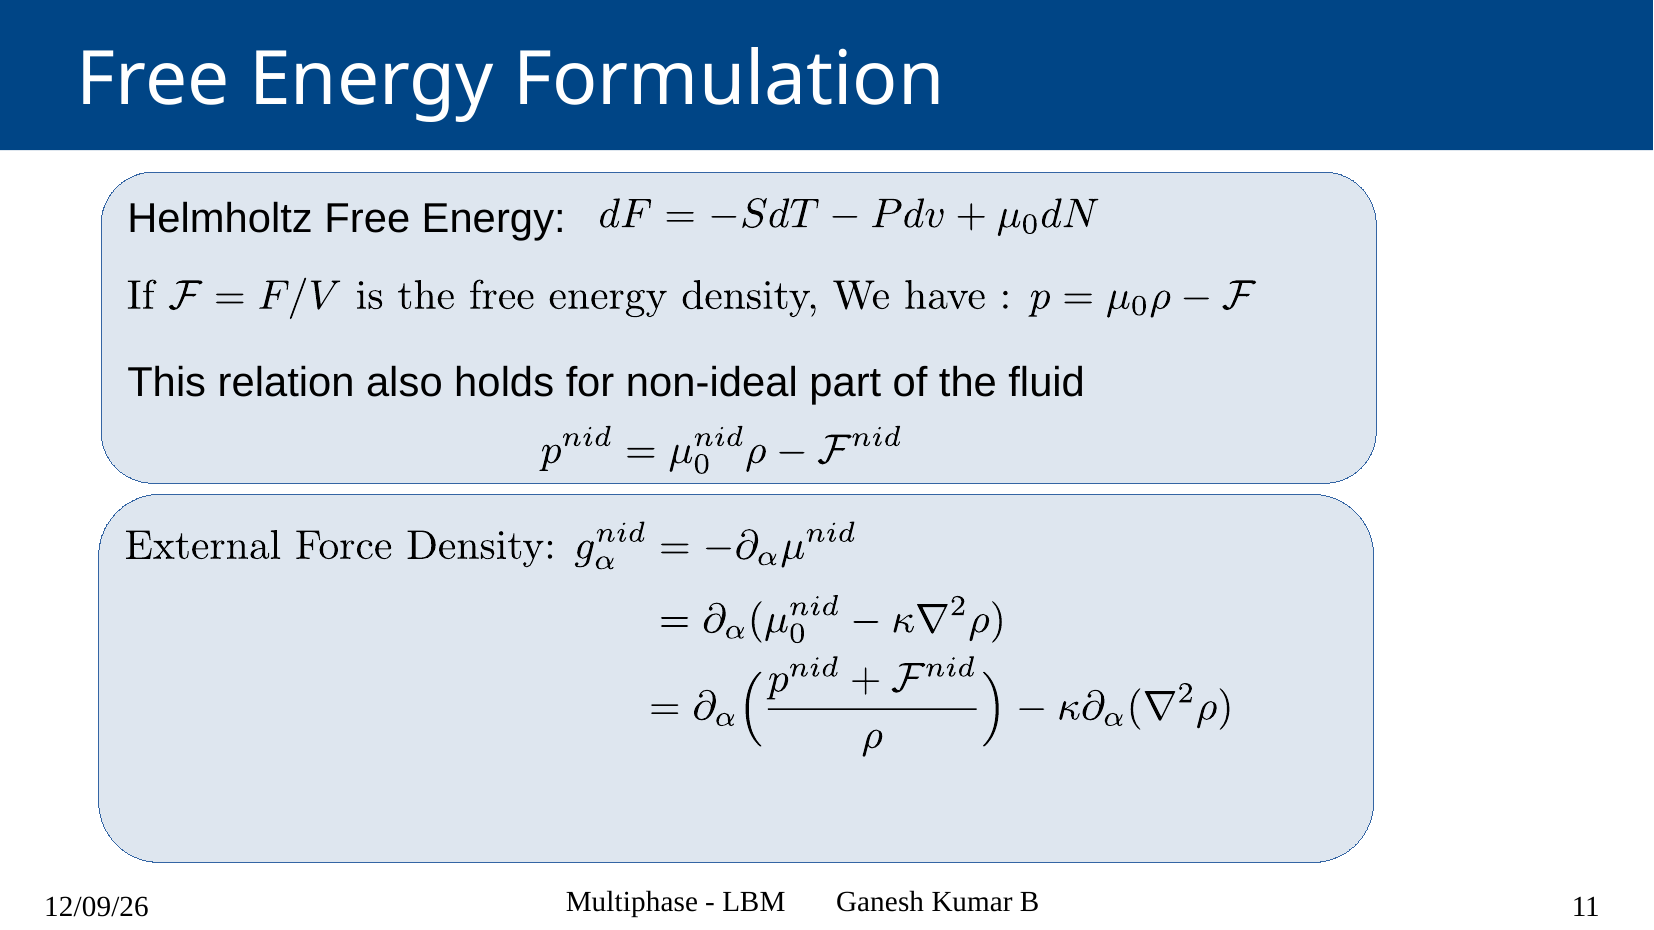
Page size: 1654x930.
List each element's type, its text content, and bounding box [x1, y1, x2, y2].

text_box Helmholtz Free Energy: [112, 187, 601, 245]
title Free Energy Formulation [0, 0, 1653, 151]
text_box This relation also holds for non-ideal part of the fluid [112, 351, 1388, 413]
text_box [98, 494, 1374, 863]
text_box [101, 172, 1377, 484]
